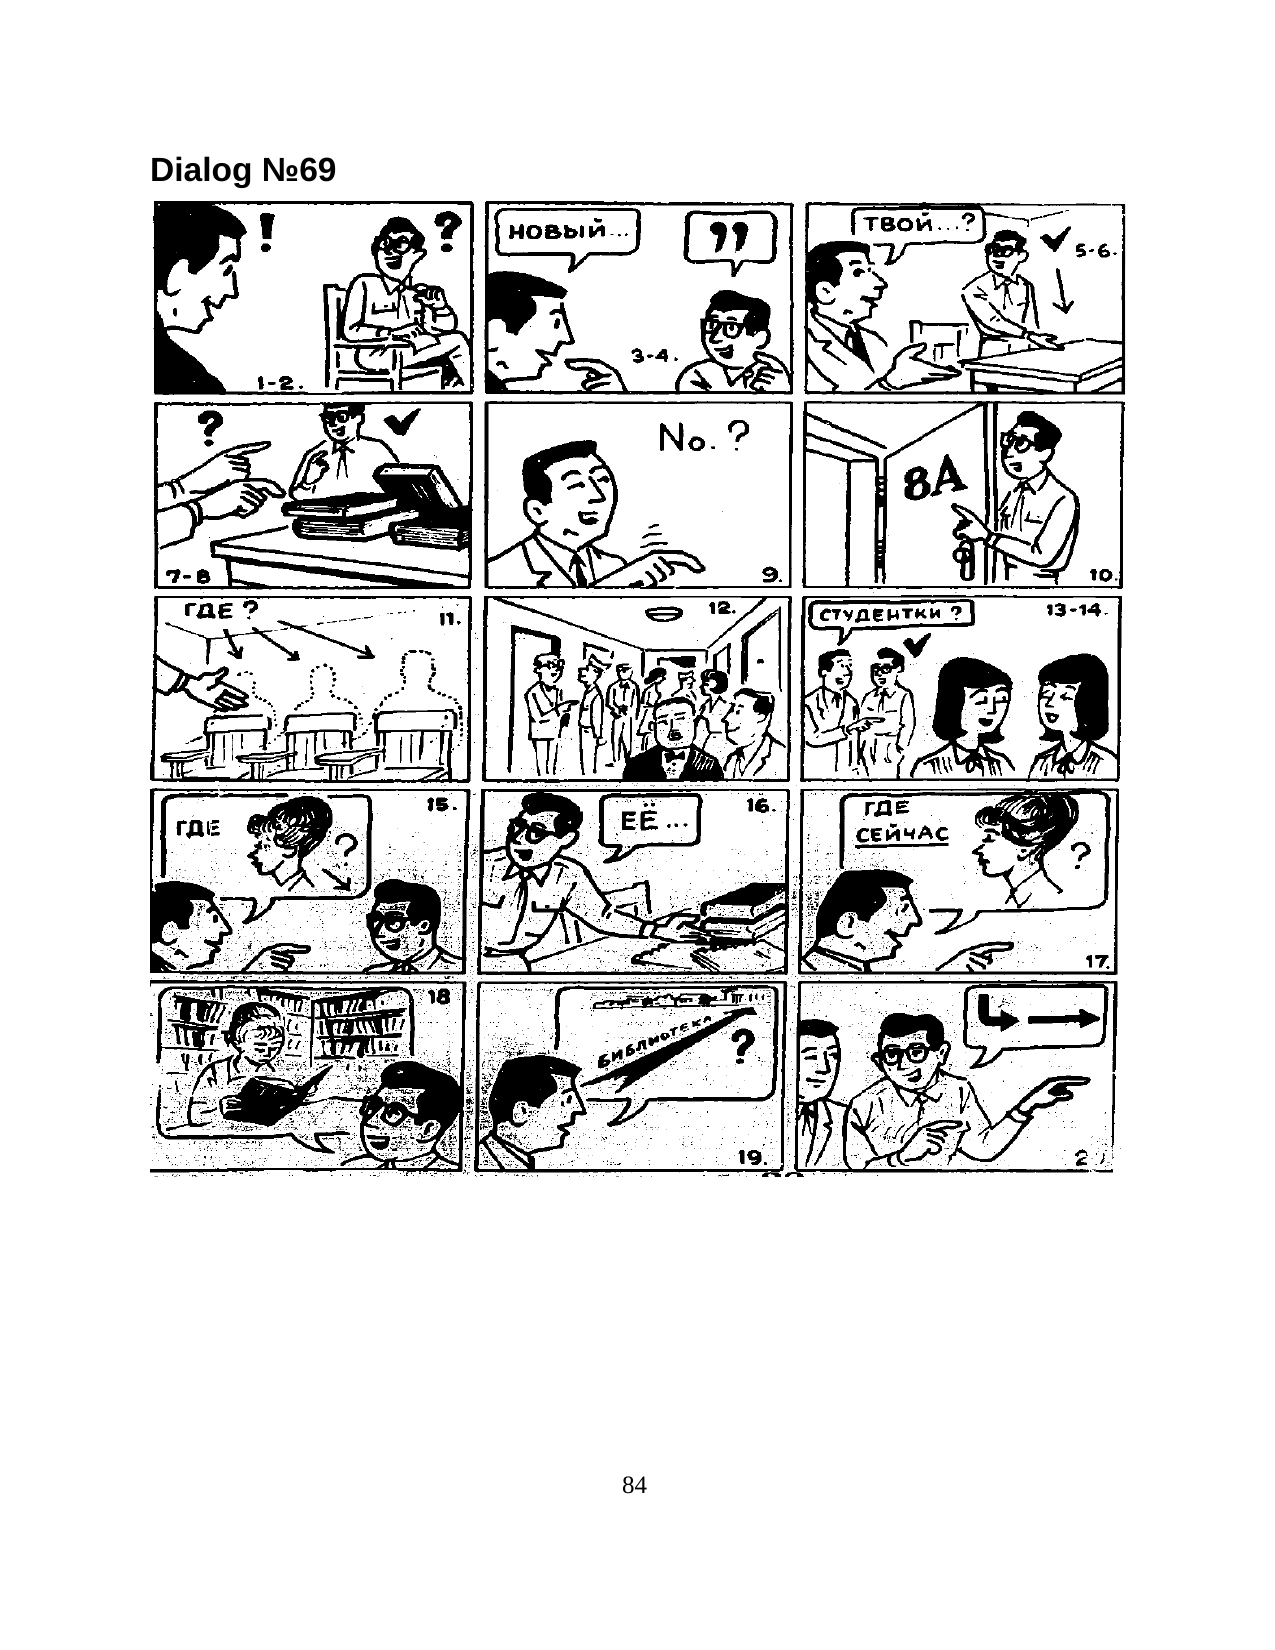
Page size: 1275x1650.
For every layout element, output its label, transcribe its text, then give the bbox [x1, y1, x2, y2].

subtitle Dialog №69 [150, 150, 1125, 189]
picture [150, 201, 1125, 1177]
